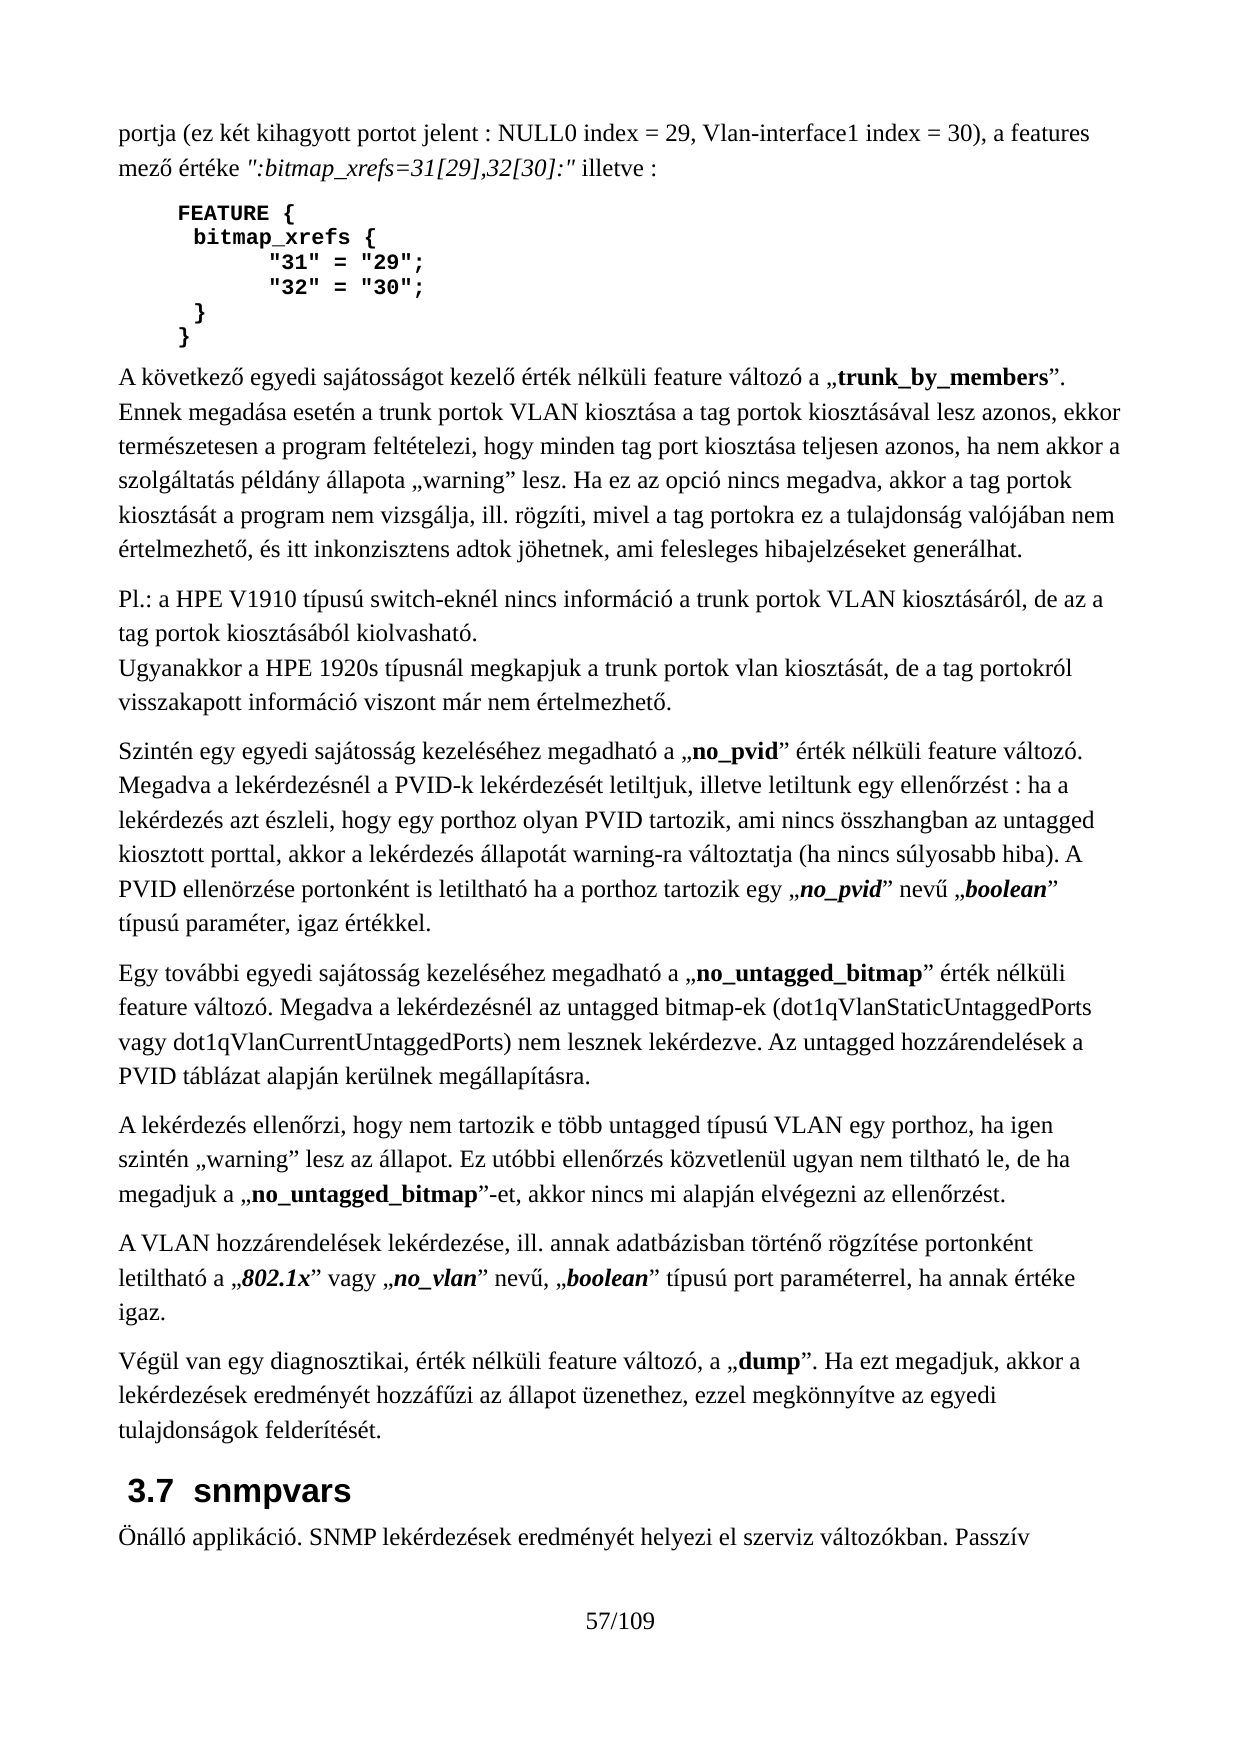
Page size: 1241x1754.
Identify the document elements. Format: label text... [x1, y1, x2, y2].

text A VLAN hozzárendelések lekérdezése, ill. annak adatbázisban történő rögzítése portonként letiltható a „802.1x” vagy „no_vlan” nevű, „boolean” típusú port paraméterrel, ha annak értéke igaz. [118, 1228, 1122, 1326]
subtitle snmpvars [118, 1470, 1122, 1509]
text Pl.: a HPE V1910 típusú switch-eknél nincs információ a trunk portok VLAN kiosztásáról, de az a tag portok kiosztásából kiolvasható. Ugyanakkor a HPE 1920s típusnál megkapjuk a trunk portok vlan kiosztását, de a tag portokról visszakapott információ viszont már nem értelmezhető. [118, 584, 1122, 716]
text Végül van egy diagnosztikai, érték nélküli feature változó, a „dump”. Ha ezt megadjuk, akkor a lekérdezések eredményét hozzáfűzi az állapot üzenethez, ezzel megkönnyítve az egyedi tulajdonságok felderítését. [118, 1346, 1122, 1444]
text A lekérdezés ellenőrzi, hogy nem tartozik e több untagged típusú VLAN egy porthoz, ha igen szintén „warning” lesz az állapot. Ez utóbbi ellenőrzés közvetlenül ugyan nem tiltható le, de ha megadjuk a „no_untagged_bitmap”-et, akkor nincs mi alapján elvégezni az ellenőrzést. [118, 1110, 1122, 1208]
text A következő egyedi sajátosságot kezelő érték nélküli feature változó a „trunk_by_members”. Ennek megadása esetén a trunk portok VLAN kiosztása a tag portok kiosztásával lesz azonos, ekkor természetesen a program feltételezi, hogy minden tag port kiosztása teljesen azonos, ha nem akkor a szolgáltatás példány állapota „warning” lesz. Ha ez az opció nincs megadva, akkor a tag portok kiosztását a program nem vizsgálja, ill. rögzíti, mivel a tag portokra ez a tulajdonság valójában nem értelmezhető, és itt inkonzisztens adtok jöhetnek, ami felesleges hibajelzéseket generálhat. [118, 362, 1122, 563]
text portja (ez két kihagyott portot jelent : NULL0 index = 29, Vlan-interface1 index = 30), a features mező értéke ":bitmap_xrefs=31[29],32[30]:" illetve : [118, 118, 1122, 181]
text FEATURE { bitmap_xrefs { "31" = "29"; "32" = "30"; } } [177, 202, 1122, 350]
text Önálló applikáció. SNMP lekérdezések eredményét helyezi el szerviz változókban. Passzív [118, 1522, 1122, 1550]
text Szintén egy egyedi sajátosság kezeléséhez megadható a „no_pvid” érték nélküli feature változó. Megadva a lekérdezésnél a PVID-k lekérdezését letiltjuk, illetve letiltunk egy ellenőrzést : ha a lekérdezés azt észleli, hogy egy porthoz olyan PVID tartozik, ami nincs összhangban az untagged kiosztott porttal, akkor a lekérdezés állapotát warning-ra változtatja (ha nincs súlyosabb hiba). A PVID ellenörzése portonként is letiltható ha a porthoz tartozik egy „no_pvid” nevű „boolean” típusú paraméter, igaz értékkel. [118, 736, 1122, 937]
text Egy további egyedi sajátosság kezeléséhez megadható a „no_untagged_bitmap” érték nélküli feature változó. Megadva a lekérdezésnél az untagged bitmap-ek (dot1qVlanStaticUntaggedPorts vagy dot1qVlanCurrentUntaggedPorts) nem lesznek lekérdezve. Az untagged hozzárendelések a PVID táblázat alapján kerülnek megállapításra. [118, 958, 1122, 1090]
